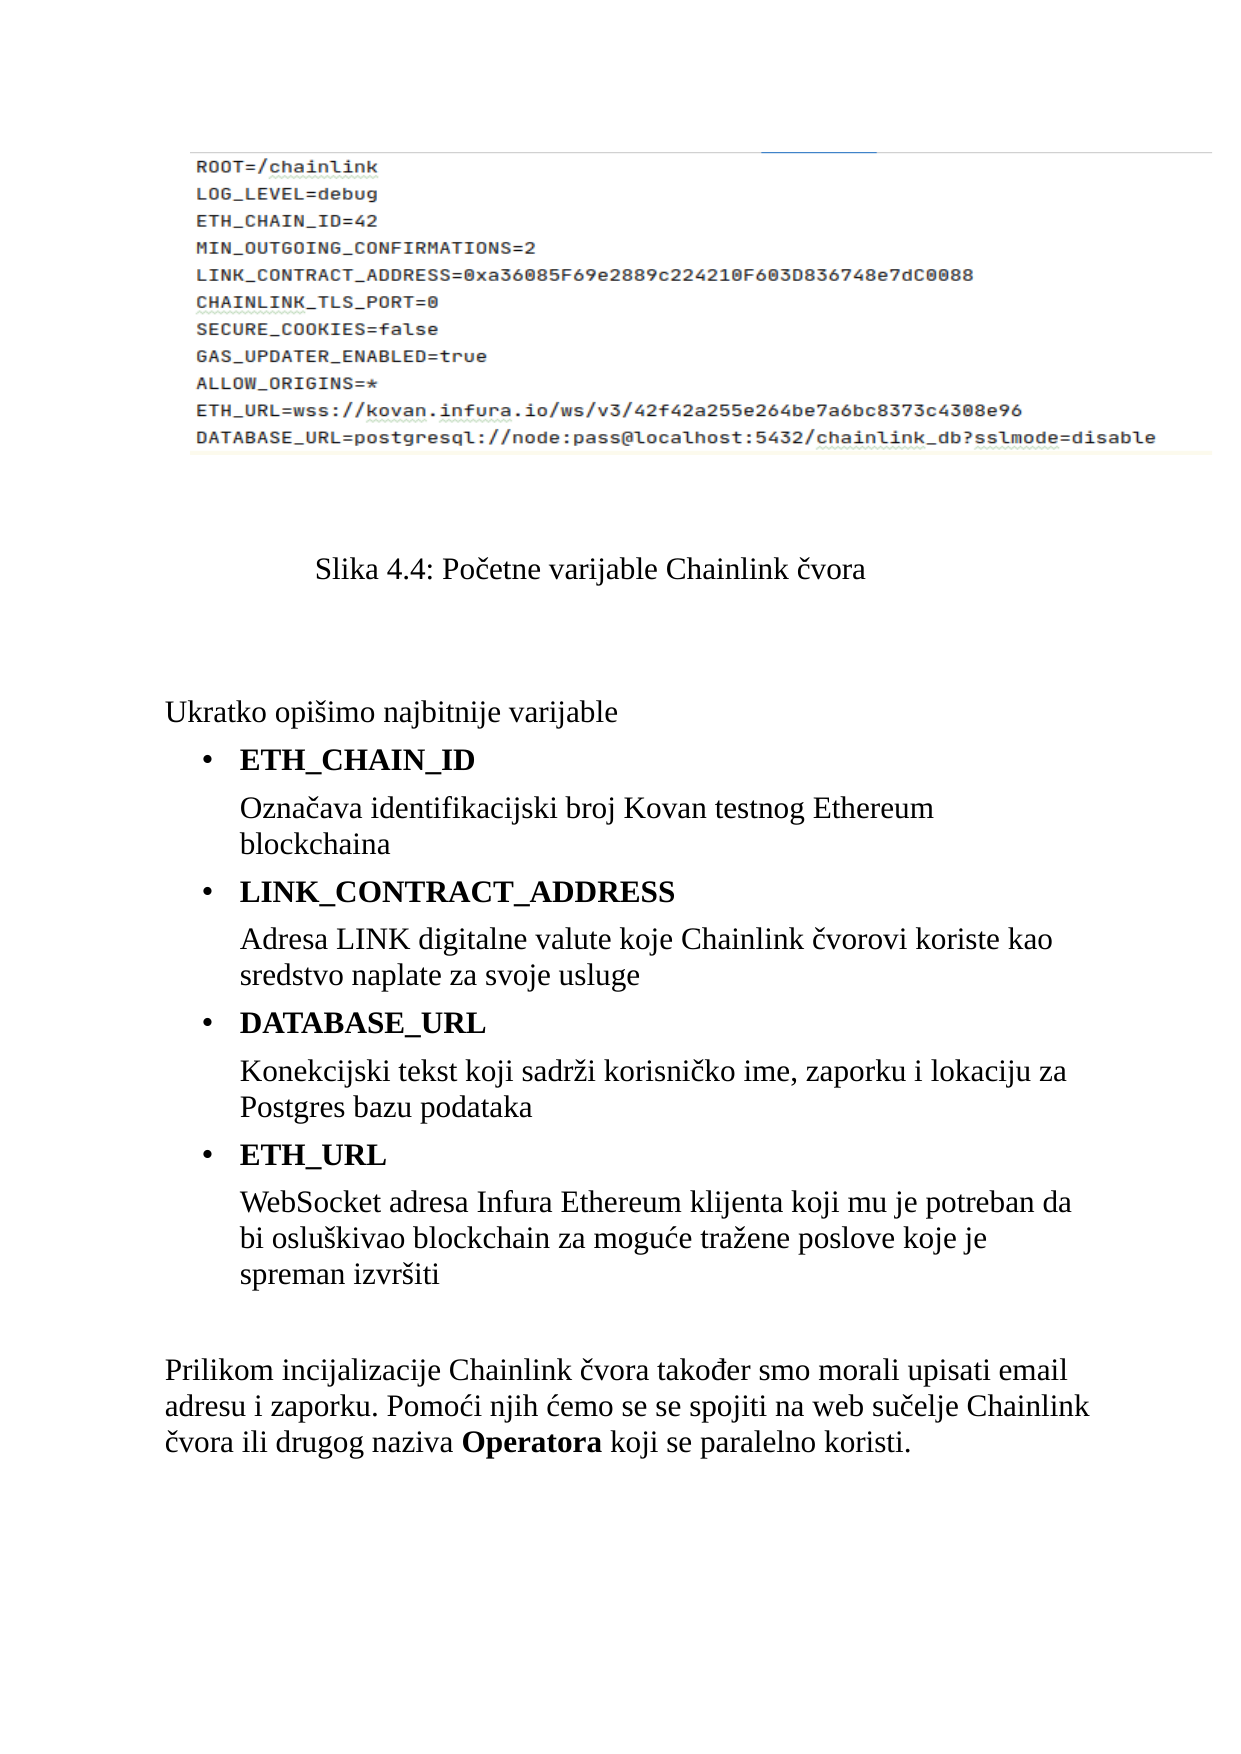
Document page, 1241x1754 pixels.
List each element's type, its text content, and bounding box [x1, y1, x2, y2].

text Slika 4.4: Početne varijable Chainlink čvora [164, 550, 1092, 586]
list Konekcijski tekst koji sadrži korisničko ime, zaporku i lokaciju za Postgres bazu podataka [202, 1052, 1092, 1124]
list WebSocket adresa Infura Ethereum klijenta koji mu je potreban da bi osluškivao blockchain za moguće tražene poslove koje je spreman izvršiti [202, 1184, 1092, 1292]
list Označava identifikacijski broj Kovan testnog Ethereum blockchaina [202, 789, 1092, 861]
text Prilikom incijalizacije Chainlink čvora također smo morali upisati email adresu i zaporku. Pomoći njih ćemo se se spojiti na web sučelje Chainlink čvora ili drugog naziva Operatora koji se paralelno koristi. [164, 1351, 1092, 1459]
text Ukratko opišimo najbitnije varijable [164, 693, 1092, 729]
list ETH_URL [202, 1136, 1092, 1172]
list DATABASE_URL [202, 1004, 1092, 1040]
list ETH_CHAIN_ID [202, 741, 1092, 777]
list LINK_CONTRACT_ADDRESS [202, 873, 1092, 909]
list Adresa LINK digitalne valute koje Chainlink čvorovi koriste kao sredstvo naplate za svoje usluge [202, 921, 1092, 992]
picture [190, 152, 1213, 455]
